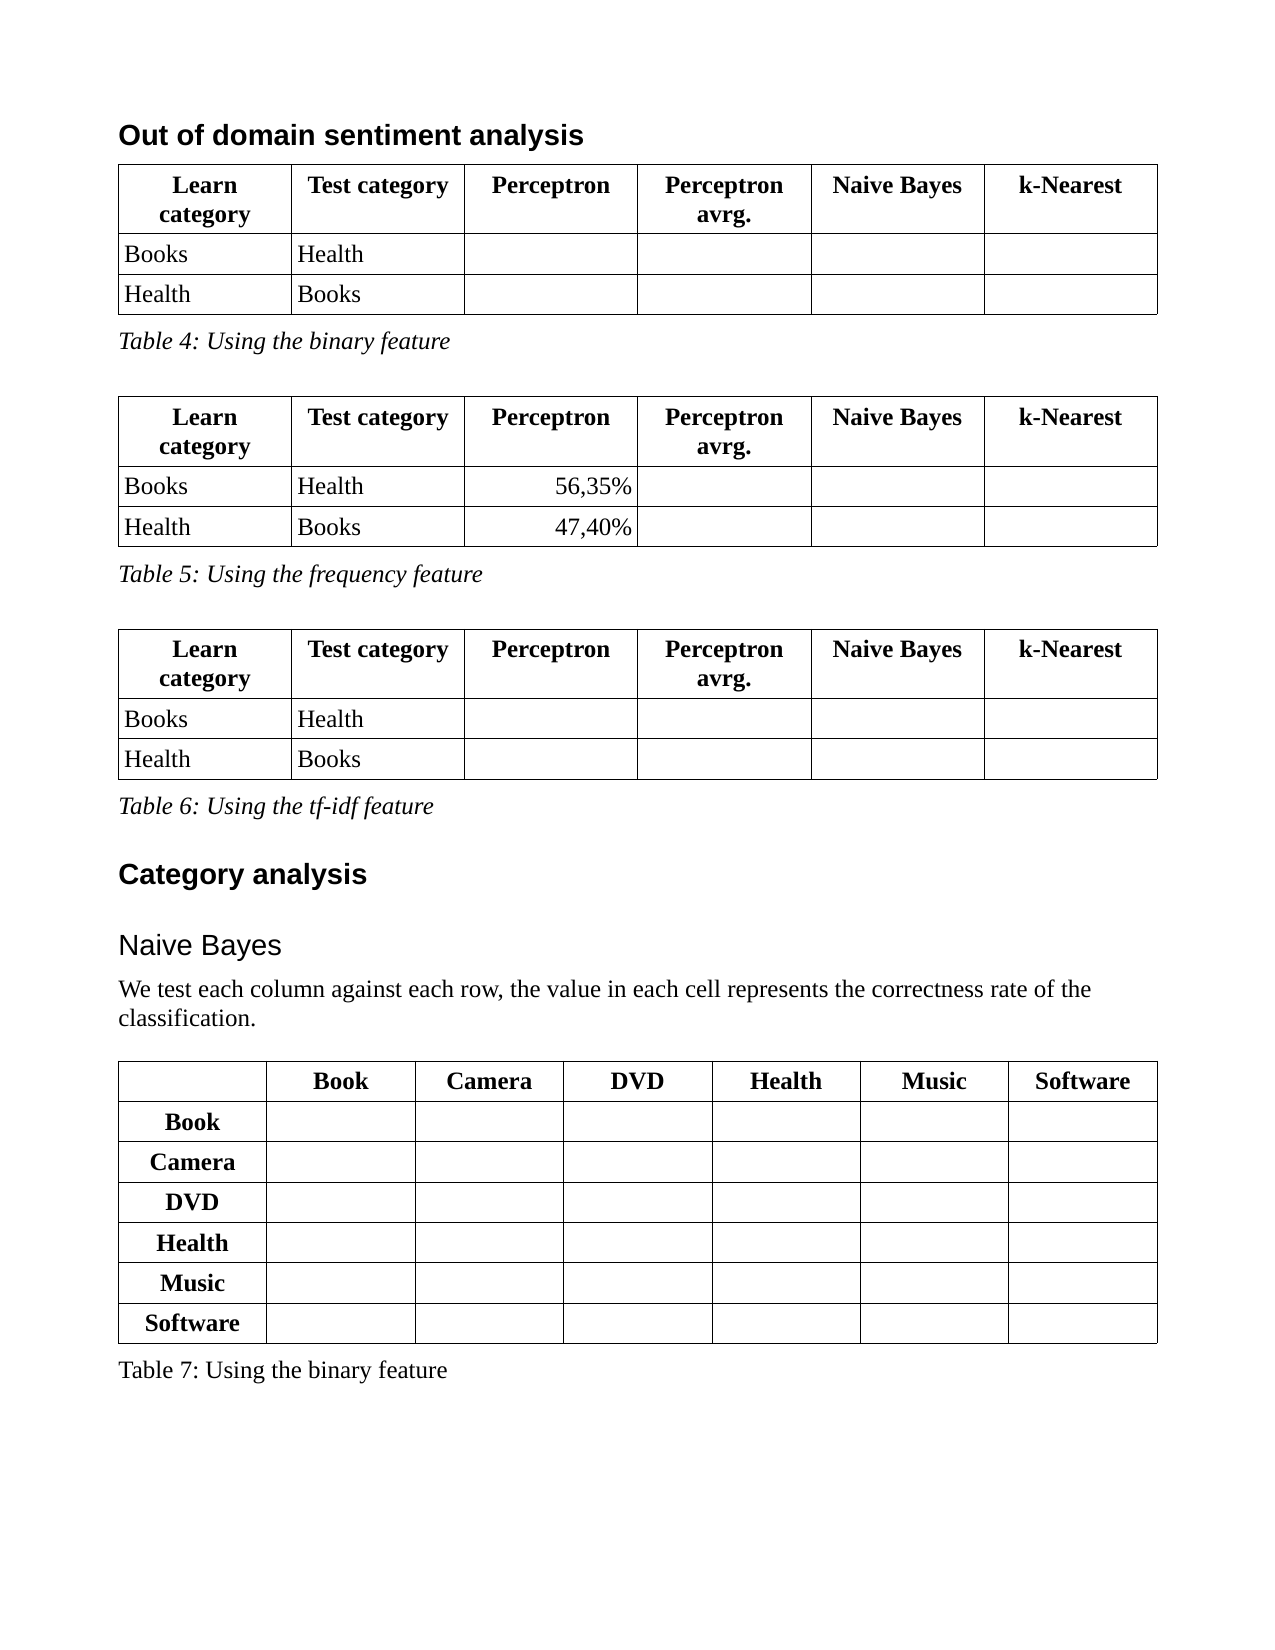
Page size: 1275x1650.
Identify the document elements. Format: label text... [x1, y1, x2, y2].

table_cell [416, 1263, 563, 1302]
table_header Learn category [119, 165, 291, 233]
table_cell [267, 1142, 415, 1182]
table_header DVD [564, 1062, 712, 1101]
table_header Perceptron [465, 397, 637, 466]
table_cell [861, 1304, 1008, 1343]
text Table 4: Using the binary feature [118, 326, 1157, 355]
table_cell Health [119, 1223, 266, 1262]
text Table 5: Using the frequency feature [118, 559, 1157, 587]
table_header Learn category [119, 630, 291, 698]
table_cell [985, 275, 1157, 314]
table_cell Health [119, 739, 291, 778]
table_header Camera [416, 1062, 563, 1101]
table_cell [713, 1142, 860, 1182]
table_cell [812, 699, 984, 738]
table_cell [713, 1102, 860, 1141]
table_header Perceptron [465, 165, 637, 233]
table_cell [267, 1304, 415, 1343]
table_cell [1009, 1223, 1157, 1262]
table_cell [267, 1102, 415, 1141]
table_cell [1009, 1263, 1157, 1302]
table_cell [267, 1263, 415, 1302]
table_cell [638, 739, 811, 778]
subtitle Out of domain sentiment analysis [118, 118, 1157, 152]
subtitle Naive Bayes [118, 928, 1157, 962]
table_cell [416, 1102, 563, 1141]
table_header Book [267, 1062, 415, 1101]
table_cell [564, 1102, 712, 1141]
table_cell [416, 1183, 563, 1222]
table_cell Health [292, 467, 464, 506]
table_header Learn category [119, 397, 291, 466]
table_cell 56,35% [465, 467, 637, 506]
table_header Test category [292, 165, 464, 233]
table_cell [713, 1223, 860, 1262]
table_cell [985, 699, 1157, 738]
table_cell [861, 1263, 1008, 1302]
table_header k-Nearest [985, 630, 1157, 698]
table_cell Camera [119, 1142, 266, 1182]
table_cell [564, 1223, 712, 1262]
table_cell [861, 1183, 1008, 1222]
table_cell Books [119, 467, 291, 506]
table_header Test category [292, 630, 464, 698]
table_cell [812, 234, 984, 273]
table_cell [861, 1102, 1008, 1141]
table_cell [985, 467, 1157, 506]
table_cell [465, 234, 637, 273]
table_cell [812, 275, 984, 314]
table_cell Books [292, 739, 464, 778]
table_cell Books [292, 507, 464, 546]
table_cell [812, 507, 984, 546]
table_cell [638, 234, 811, 273]
table_cell [985, 234, 1157, 273]
table_cell Health [119, 275, 291, 314]
table_header [119, 1062, 266, 1101]
table_cell Software [119, 1304, 266, 1343]
table_cell [812, 467, 984, 506]
table_header Perceptron avrg. [638, 630, 811, 698]
table_cell [638, 275, 811, 314]
table_cell [1009, 1304, 1157, 1343]
table_header Health [713, 1062, 860, 1101]
table_cell [416, 1142, 563, 1182]
table_cell [713, 1183, 860, 1222]
table_cell [638, 699, 811, 738]
table_header Perceptron [465, 630, 637, 698]
table_cell [861, 1223, 1008, 1262]
table_header Perceptron avrg. [638, 165, 811, 233]
table_header Naive Bayes [812, 630, 984, 698]
table_cell [638, 467, 811, 506]
table_cell [812, 739, 984, 778]
text Table 7: Using the binary feature [118, 1355, 1157, 1384]
table_cell Health [119, 507, 291, 546]
table_cell [713, 1304, 860, 1343]
table_cell [564, 1183, 712, 1222]
table_cell [564, 1142, 712, 1182]
table_cell [564, 1263, 712, 1302]
table_header Naive Bayes [812, 165, 984, 233]
table_cell [465, 739, 637, 778]
table_header k-Nearest [985, 397, 1157, 466]
table_cell 47,40% [465, 507, 637, 546]
table_cell [267, 1223, 415, 1262]
table_cell Books [292, 275, 464, 314]
table_cell [1009, 1183, 1157, 1222]
table_cell [416, 1223, 563, 1262]
table_header Test category [292, 397, 464, 466]
table_cell Music [119, 1263, 266, 1302]
text We test each column against each row, the value in each cell represents the correctness rate of the classification. [118, 974, 1157, 1032]
table_cell Books [119, 234, 291, 273]
table_cell Books [119, 699, 291, 738]
table_header Music [861, 1062, 1008, 1101]
table_cell Book [119, 1102, 266, 1141]
subtitle Category analysis [118, 857, 1157, 891]
table_cell [1009, 1102, 1157, 1141]
table_cell [465, 275, 637, 314]
table_header Software [1009, 1062, 1157, 1101]
table_cell [985, 739, 1157, 778]
table_cell DVD [119, 1183, 266, 1222]
table_cell [638, 507, 811, 546]
table_cell [564, 1304, 712, 1343]
table_cell [416, 1304, 563, 1343]
text Table 6: Using the tf-idf feature [118, 791, 1157, 820]
table_cell [1009, 1142, 1157, 1182]
table_cell [713, 1263, 860, 1302]
table_header k-Nearest [985, 165, 1157, 233]
table_cell Health [292, 699, 464, 738]
table_header Naive Bayes [812, 397, 984, 466]
table_cell [267, 1183, 415, 1222]
table_cell [861, 1142, 1008, 1182]
table_cell Health [292, 234, 464, 273]
table_header Perceptron avrg. [638, 397, 811, 466]
table_cell [985, 507, 1157, 546]
table_cell [465, 699, 637, 738]
